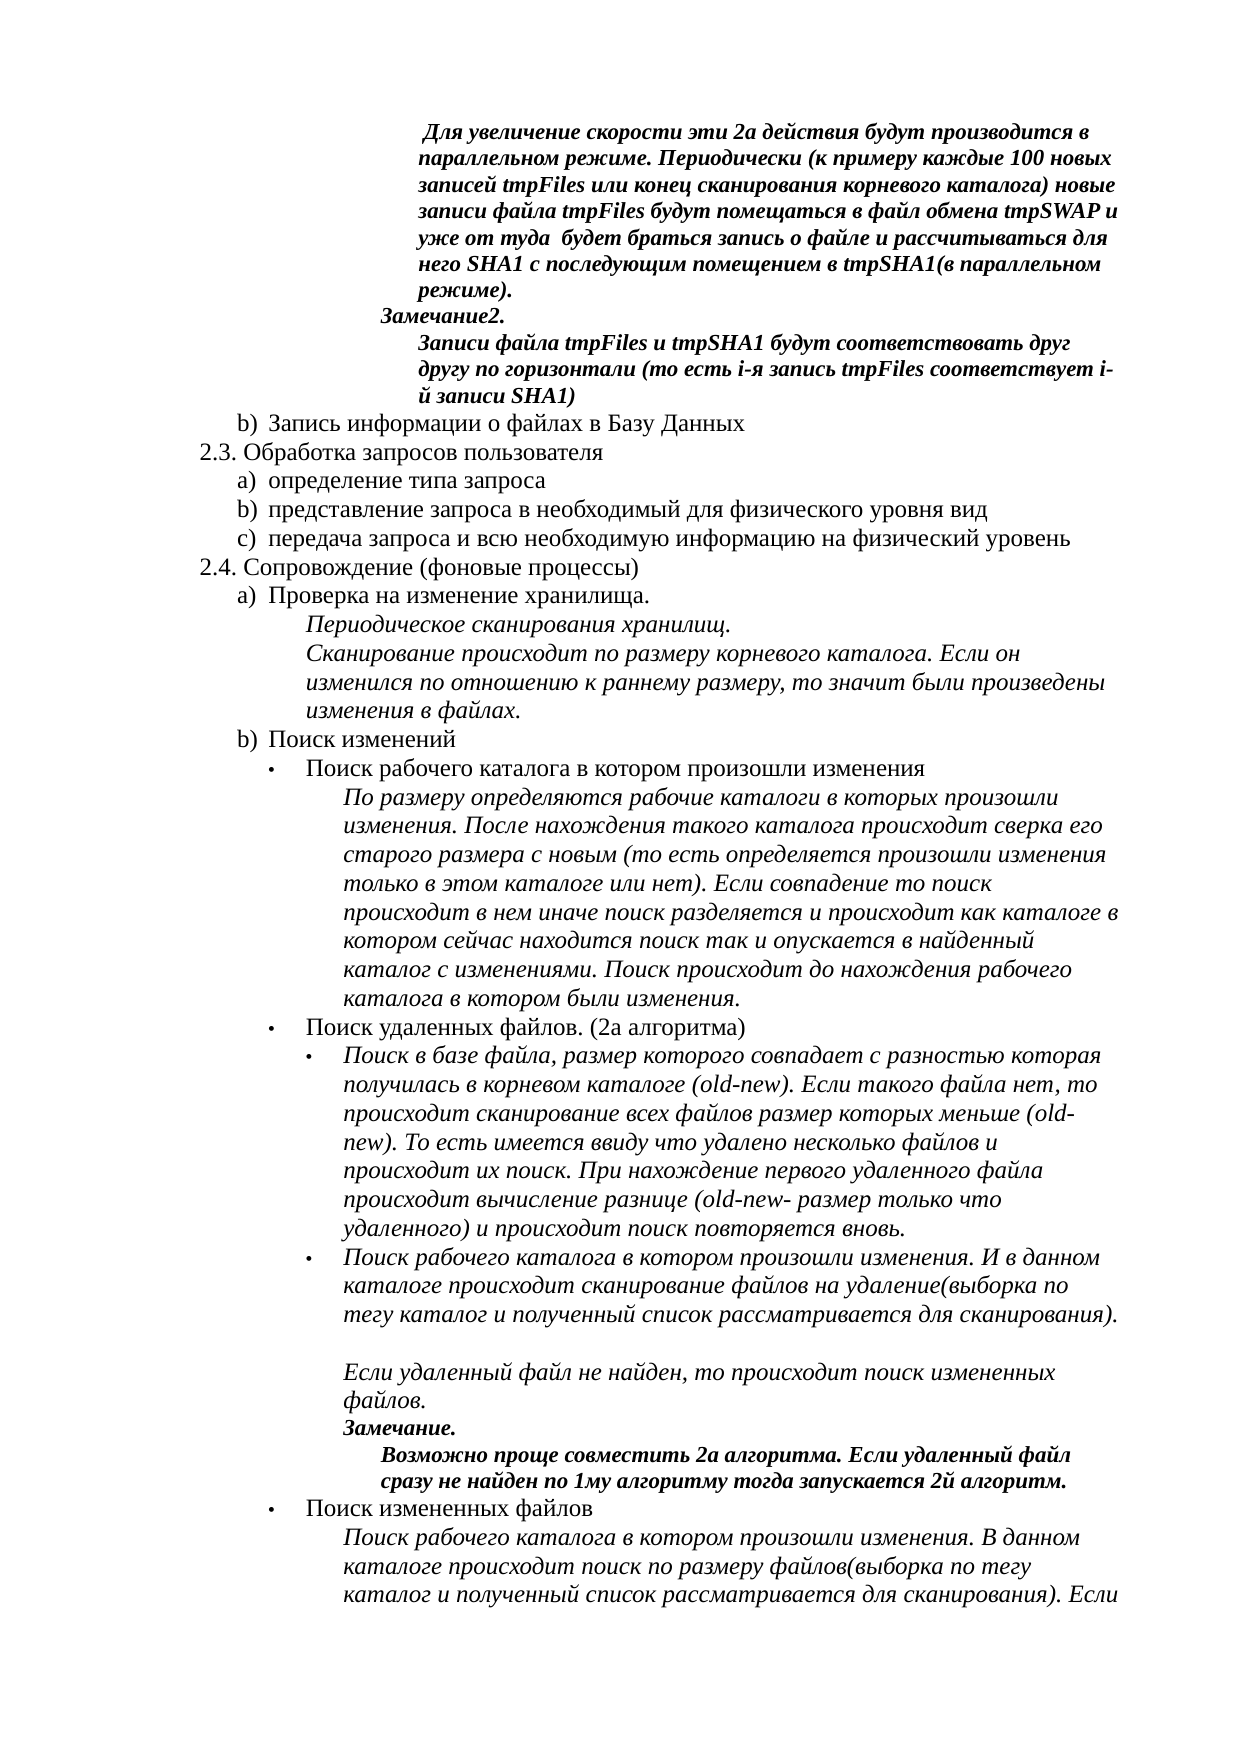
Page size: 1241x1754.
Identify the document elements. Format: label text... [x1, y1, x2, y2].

list Возможно проще совместить 2а алгоритма. Если удаленный файл сразу не найден по 1му алгоритму тогда запускается 2й алгоритм. [343, 1441, 1122, 1493]
list представление запроса в необходимый для физического уровня вид [231, 494, 1122, 523]
list По размеру определяются рабочие каталоги в которых произошли изменения. После нахождения такого каталога происходит сверка его старого размера с новым (то есть определяется произошли изменения только в этом каталоге или нет). Если совпадение то поиск происходит в нем иначе поиск разделяется и происходит как каталоге в котором сейчас находится поиск так и опускается в найденный каталог с изменениями. Поиск происходит до нахождения рабочего каталога в котором были изменения. [306, 782, 1122, 1012]
list Поиск в базе файла, размер которого совпадает с разностью которая получилась в корневом каталоге (old-new). Если такого файла нет, то происходит сканирование всех файлов размер которых меньше (old-new). То есть имеется ввиду что удалено несколько файлов и происходит их поиск. При нахождение первого удаленного файла происходит вычисление разнице (old-new- размер только что удаленного) и происходит поиск повторяется вновь. [306, 1041, 1122, 1242]
list Поиск рабочего каталога в котором произошли изменения [268, 753, 1122, 782]
list Замечание. [306, 1414, 1122, 1441]
list передача запроса и всю необходимую информацию на физический уровень [231, 523, 1122, 552]
list Записи файла tmpFiles и tmpSHA1 будут соответствовать друг другу по горизонтали (то есть i-я запись tmpFiles соответствует i-й записи SHA1) [381, 329, 1122, 408]
list Поиск рабочего каталога в котором произошли изменения. В данном каталоге происходит поиск по размеру файлов(выборка по тегу каталог и полученный список рассматривается для сканирования). Если [306, 1522, 1122, 1608]
list Сканирование происходит по размеру корневого каталога. Если он изменился по отношению к раннему размеру, то значит были произведены изменения в файлах. [268, 638, 1122, 724]
list Запись информации о файлах в Базу Данных [231, 408, 1122, 437]
list Поиск изменений [231, 724, 1122, 753]
list Сопровождение (фоновые процессы) [193, 552, 1122, 581]
list Замечание2. [343, 303, 1122, 329]
list Поиск измененных файлов [268, 1493, 1122, 1522]
list определение типа запроса [231, 466, 1122, 494]
list Проверка на изменение хранилища. [231, 581, 1122, 609]
list Если удаленный файл не найден, то происходит поиск измененных файлов. [306, 1357, 1122, 1414]
list Для увеличение скорости эти 2а действия будут производится в параллельном режиме. Периодически (к примеру каждые 100 новых записей tmpFiles или конец сканирования корневого каталога) новые записи файла tmpFiles будут помещаться в файл обмена tmpSWAP и уже от туда будет браться запись о файле и рассчитываться для него SHA1 с последующим помещением в tmpSHA1(в параллельном режиме). [381, 118, 1122, 303]
list Обработка запросов пользователя [193, 437, 1122, 466]
list Поиск рабочего каталога в котором произошли изменения. И в данном каталоге происходит сканирование файлов на удаление(выборка по тегу каталог и полученный список рассматривается для сканирования). [306, 1242, 1122, 1328]
list Периодическое сканирования хранилищ. [268, 609, 1122, 638]
list Поиск удаленных файлов. (2а алгоритма) [268, 1012, 1122, 1041]
